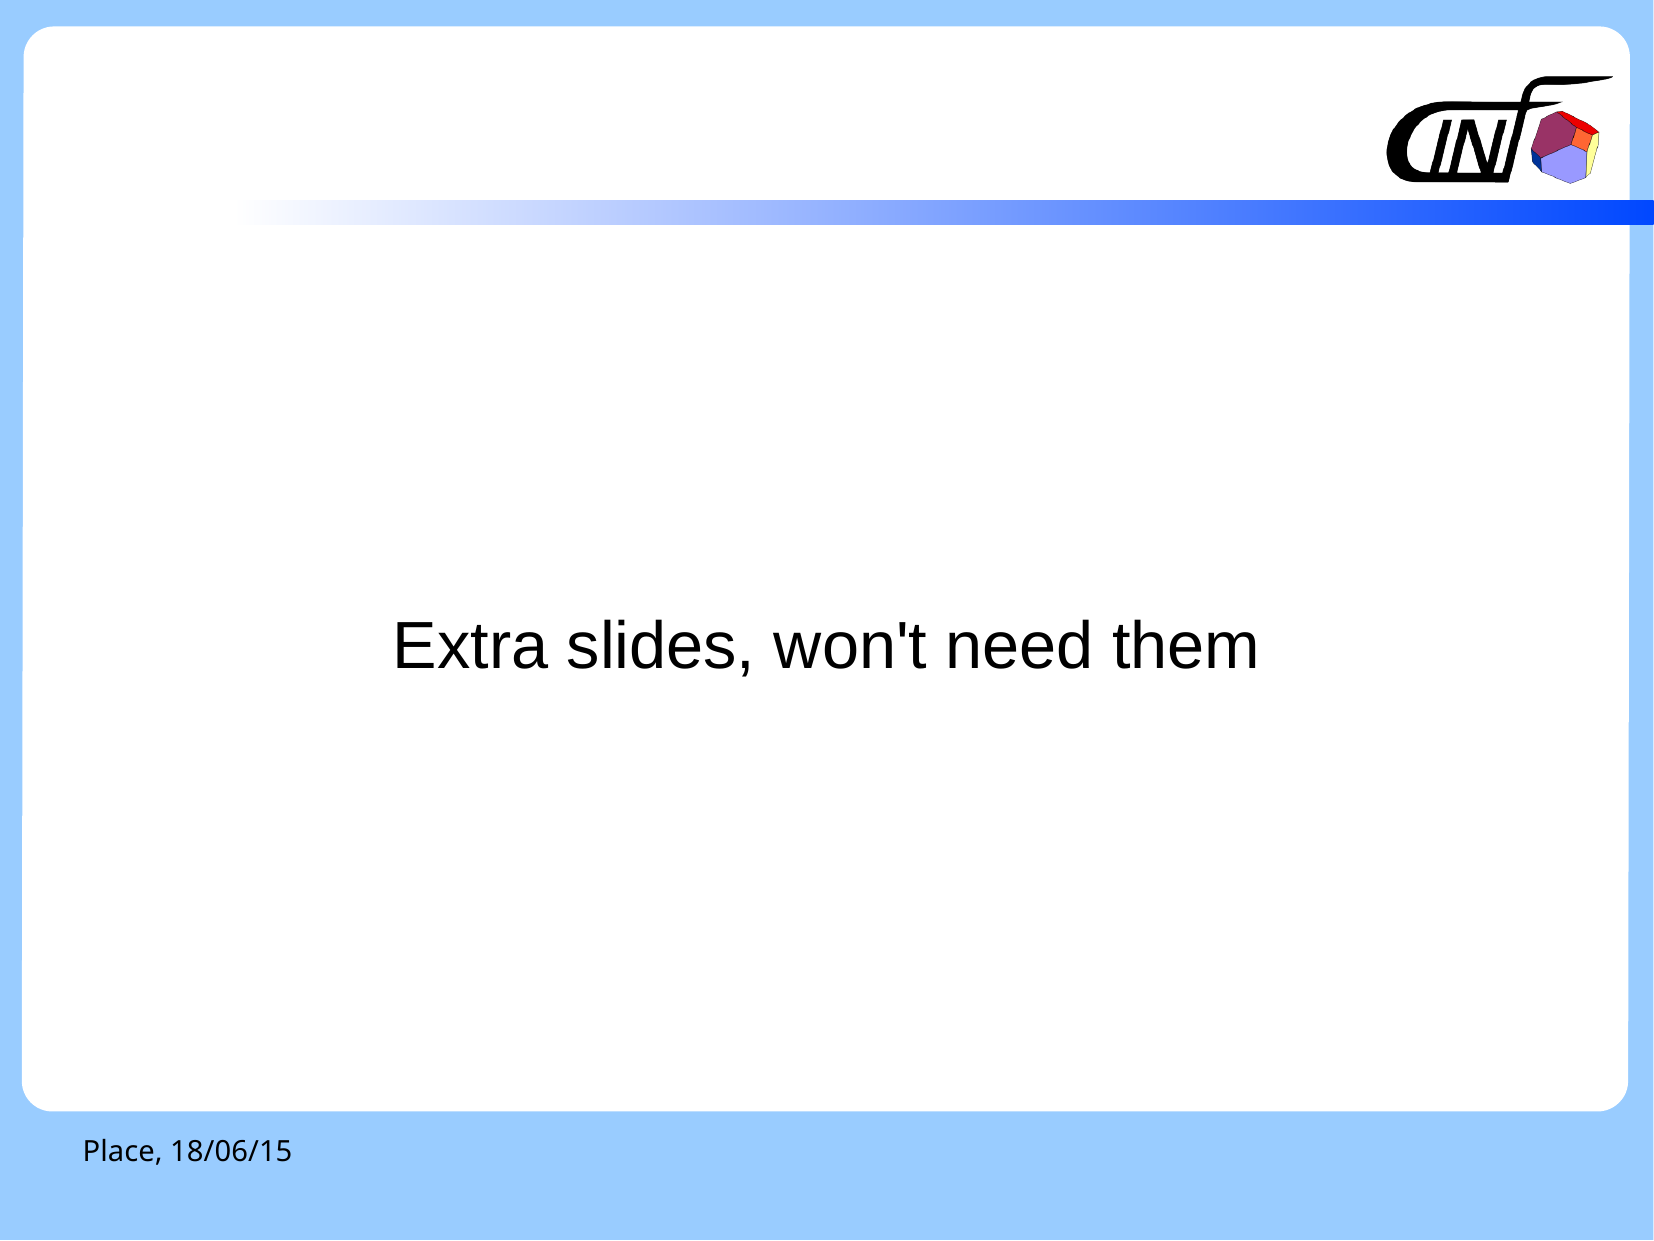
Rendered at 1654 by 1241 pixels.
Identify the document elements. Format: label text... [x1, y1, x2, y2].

picture [1386, 76, 1613, 184]
table_header B [956, 201, 961, 224]
subtitle Extra slides, won't need them [82, 236, 1571, 1055]
